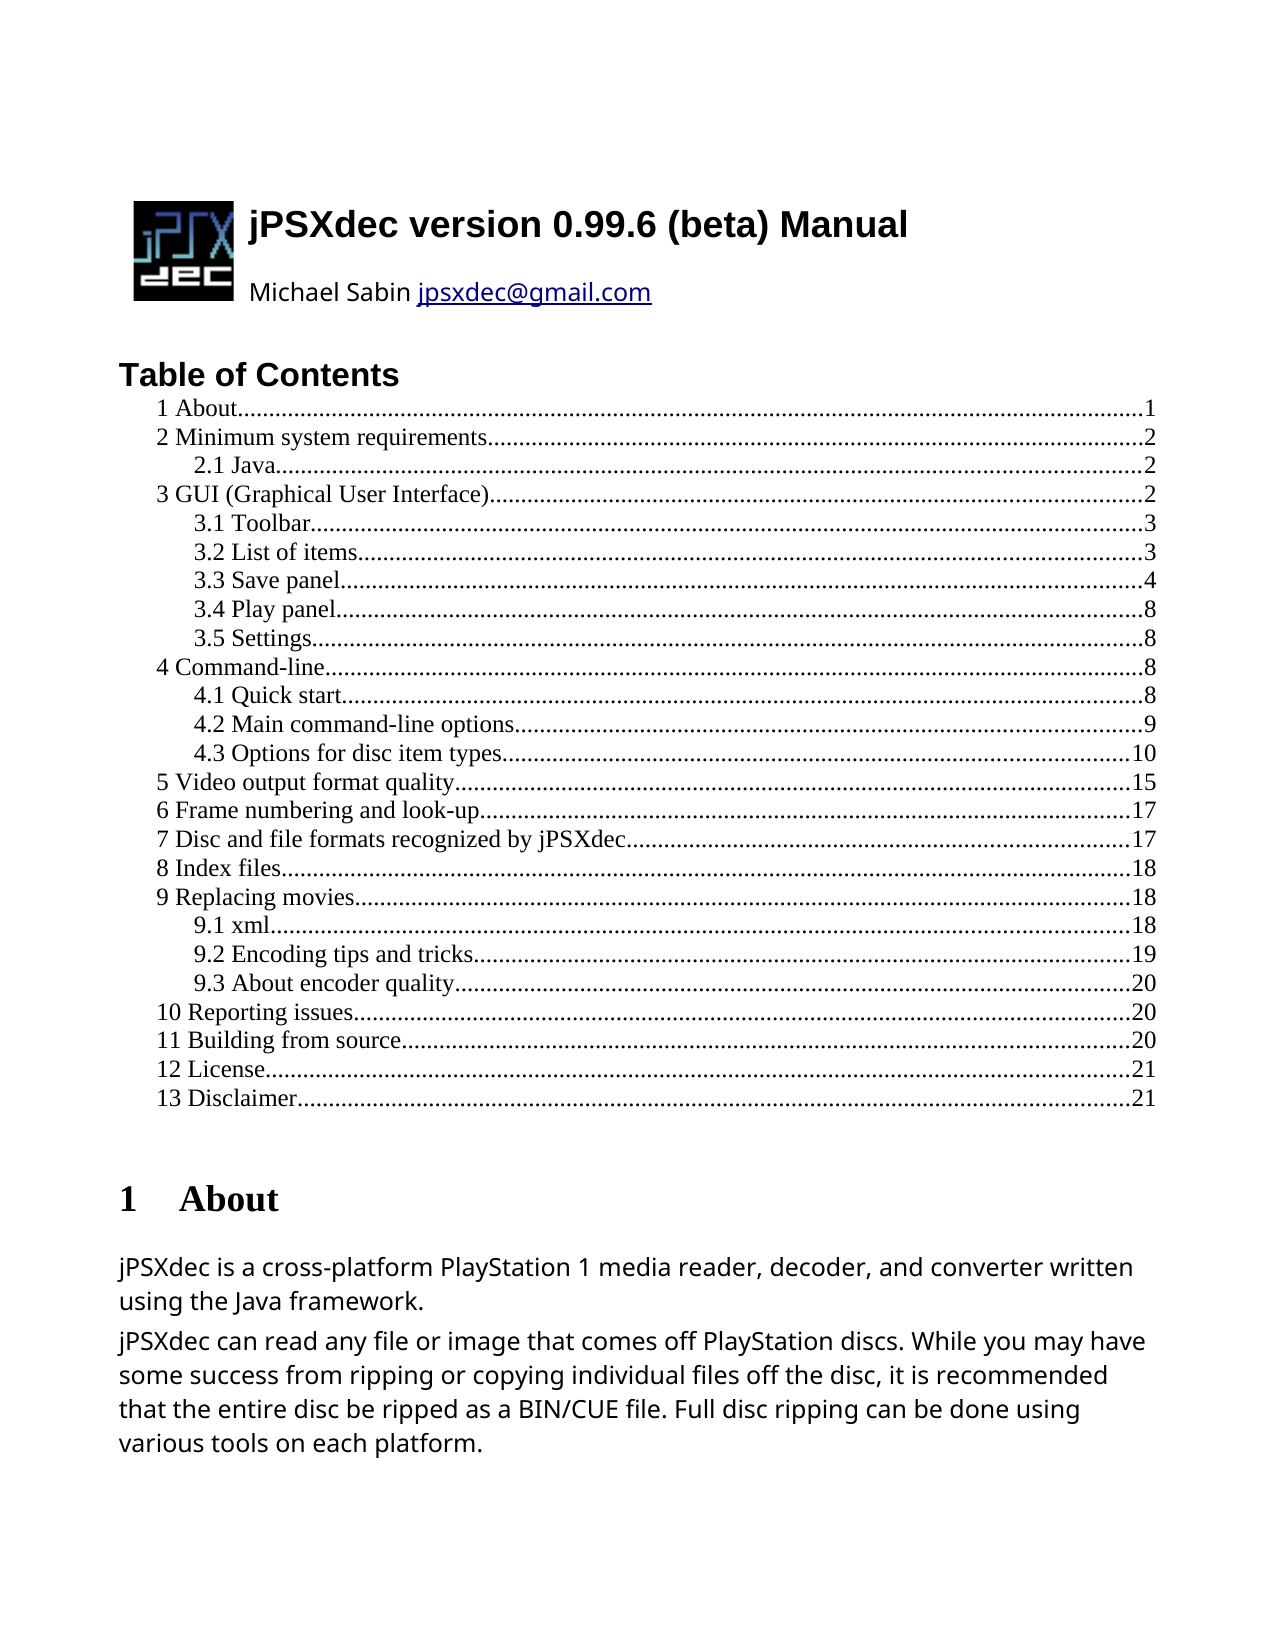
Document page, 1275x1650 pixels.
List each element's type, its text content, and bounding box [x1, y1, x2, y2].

text 4.2 Main command-line options 9 [118, 709, 1156, 738]
text 3 GUI (Graphical User Interface) 2 [118, 479, 1156, 508]
text 4 Command-line 8 [118, 652, 1156, 681]
text 3.1 Toolbar 3 [118, 508, 1156, 537]
text 9.1 xml 18 [118, 911, 1156, 939]
text 8 Index files 18 [118, 853, 1156, 882]
text 6 Frame numbering and look-up 17 [118, 796, 1156, 824]
text Michael Sabin jpsxdec@gmail.com [118, 274, 1156, 308]
text 9 Replacing movies 18 [118, 882, 1156, 911]
picture [133, 201, 234, 301]
text 7 Disc and file formats recognized by jPSXdec 17 [118, 824, 1156, 853]
text 4.3 Options for disc item types 10 [118, 738, 1156, 767]
text 2.1 Java 2 [118, 451, 1156, 479]
text 11 Building from source 20 [118, 1026, 1156, 1054]
text 3.3 Save panel 4 [118, 566, 1156, 594]
text 13 Disclaimer 21 [118, 1083, 1156, 1112]
subtitle About [118, 1177, 1156, 1220]
text 3.4 Play panel 8 [118, 594, 1156, 623]
text 10 Reporting issues 20 [118, 997, 1156, 1026]
subtitle Table of Contents [118, 354, 1156, 393]
text jPSXdec can read any file or image that comes off PlayStation discs. While you may have some success from ripping or copying individual files off the disc, it is recommended that the entire disc be ripped as a BIN/CUE file. Full disc ripping can be done using various tools on each platform. [118, 1324, 1156, 1460]
text 2 Minimum system requirements 2 [118, 422, 1156, 451]
text 3.5 Settings 8 [118, 623, 1156, 652]
text jPSXdec is a cross-platform PlayStation 1 media reader, decoder, and converter written using the Java framework. [118, 1249, 1156, 1318]
text 9.2 Encoding tips and tricks 19 [118, 939, 1156, 968]
title jPSXdec version 0.99.6 (beta) Manual [234, 202, 1156, 245]
text 4.1 Quick start 8 [118, 681, 1156, 709]
text 5 Video output format quality 15 [118, 767, 1156, 796]
text 12 License 21 [118, 1054, 1156, 1083]
text 3.2 List of items 3 [118, 537, 1156, 566]
text 1 About 1 [118, 393, 1156, 422]
text 9.3 About encoder quality 20 [118, 968, 1156, 997]
